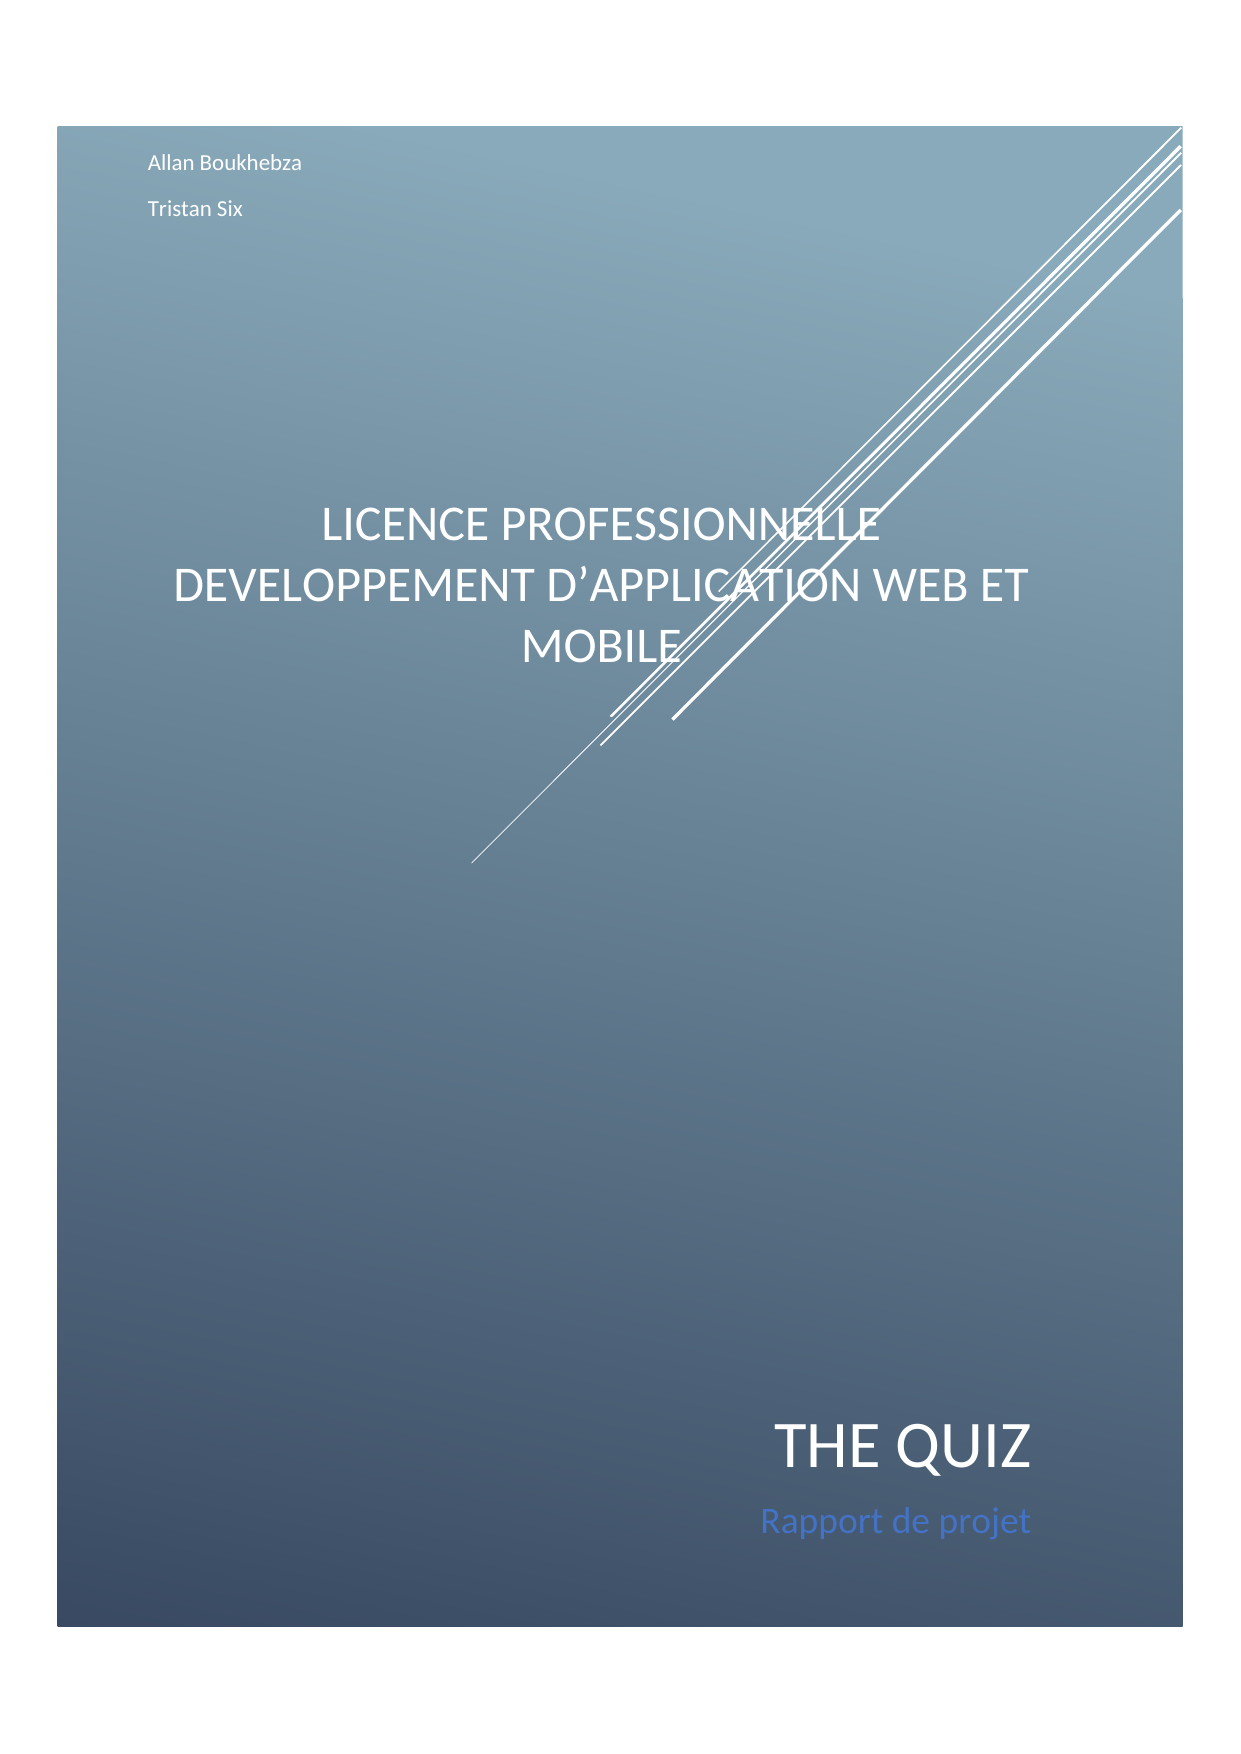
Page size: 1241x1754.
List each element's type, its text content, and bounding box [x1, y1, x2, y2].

text Tristan Six [148, 194, 1092, 223]
text Allan Boukhebza [148, 148, 1092, 176]
